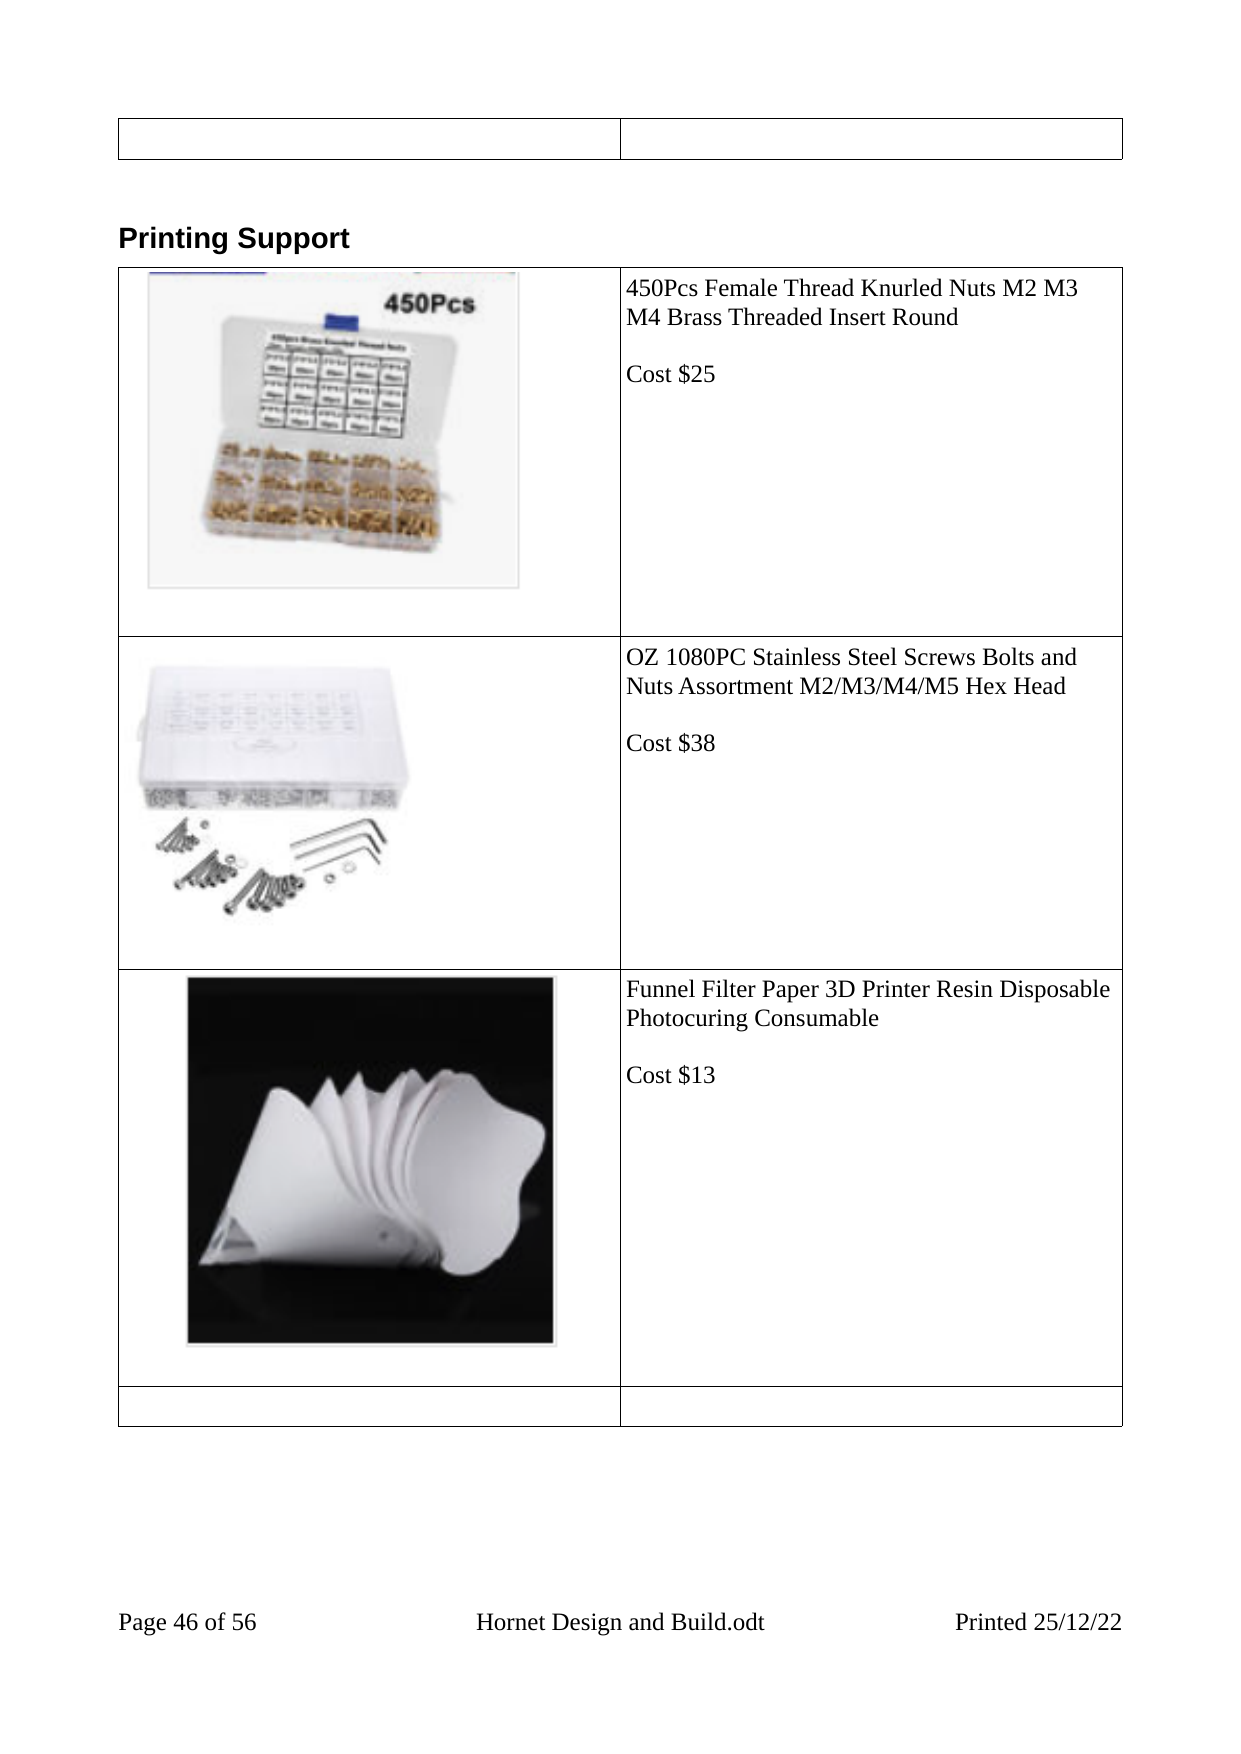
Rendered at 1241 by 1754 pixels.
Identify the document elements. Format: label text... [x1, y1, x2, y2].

table_cell [621, 1387, 1122, 1426]
table_cell [119, 1387, 620, 1426]
picture [123, 642, 416, 934]
table_cell [119, 119, 620, 158]
table_header [119, 268, 620, 636]
table_cell [119, 637, 620, 968]
table_cell Funnel Filter Paper 3D Printer Resin Disposable Photocuring Consumable Cost $13 [621, 970, 1122, 1386]
subtitle Printing Support [118, 221, 1122, 254]
table_header 450Pcs Female Thread Knurled Nuts M2 M3 M4 Brass Threaded Insert Round Cost $25 [621, 268, 1122, 636]
picture [176, 974, 562, 1352]
table_cell [621, 119, 1122, 158]
table_cell OZ 1080PC Stainless Steel Screws Bolts and Nuts Assortment M2/M3/M4/M5 Hex Head Cost $38 [621, 637, 1122, 968]
table_cell [119, 970, 620, 1386]
picture [123, 272, 541, 602]
